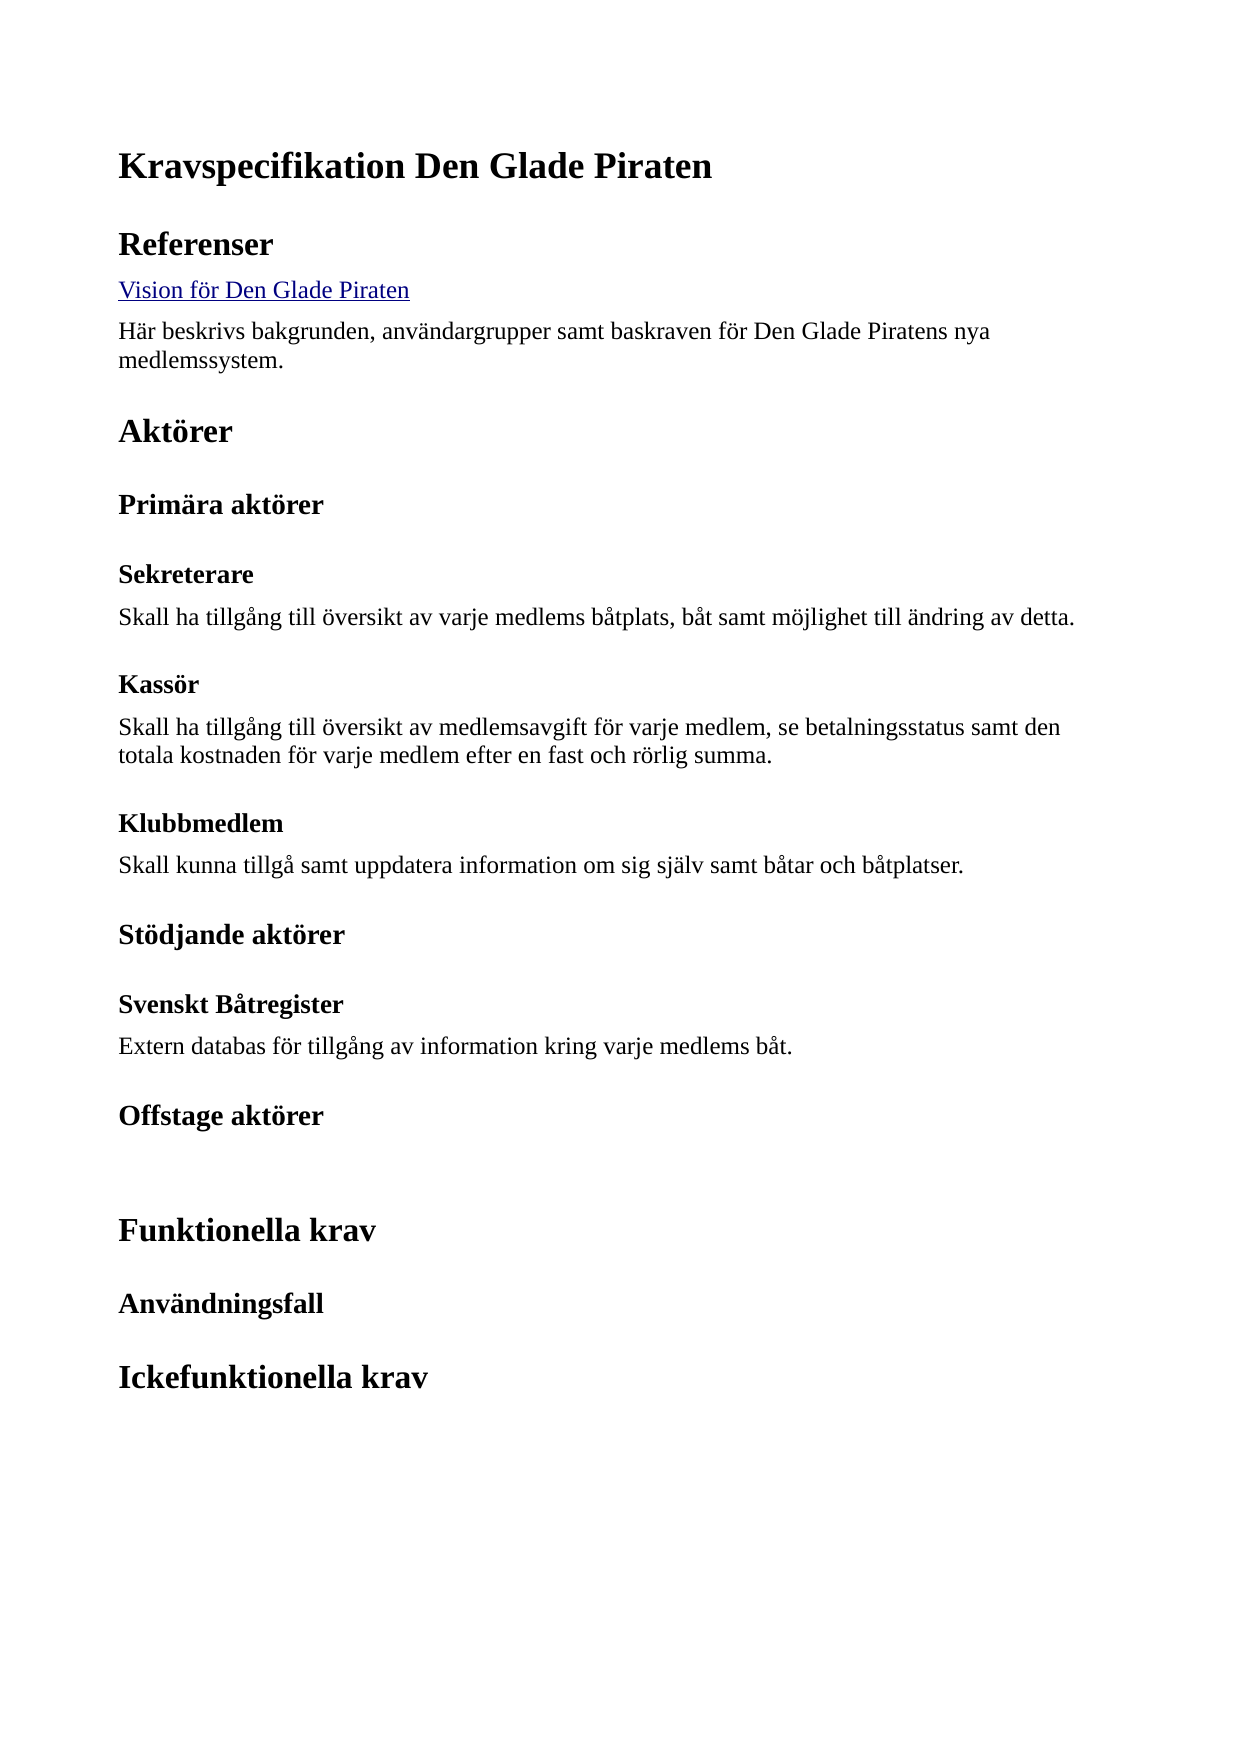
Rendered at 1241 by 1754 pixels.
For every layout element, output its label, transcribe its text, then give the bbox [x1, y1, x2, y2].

text Vision för Den Glade Piraten [118, 275, 1122, 304]
subtitle Stödjande aktörer [118, 917, 1122, 950]
subtitle Sekreterare [118, 558, 1122, 589]
text Skall ha tillgång till översikt av medlemsavgift för varje medlem, se betalningsstatus samt den totala kostnaden för varje medlem efter en fast och rörlig summa. [118, 712, 1122, 769]
subtitle Aktörer [118, 411, 1122, 450]
subtitle Offstage aktörer [118, 1098, 1122, 1131]
subtitle Funktionella krav [118, 1210, 1122, 1249]
text Skall kunna tillgå samt uppdatera information om sig själv samt båtar och båtplatser. [118, 851, 1122, 879]
subtitle Primära aktörer [118, 487, 1122, 521]
text Här beskrivs bakgrunden, användargrupper samt baskraven för Den Glade Piratens nya medlemssystem. [118, 316, 1122, 374]
text Extern databas för tillgång av information kring varje medlems båt. [118, 1031, 1122, 1060]
title Kravspecifikation Den Glade Piraten [118, 143, 1122, 186]
subtitle Kassör [118, 668, 1122, 699]
subtitle Klubbmedlem [118, 807, 1122, 838]
subtitle Referenser [118, 224, 1122, 262]
subtitle Ickefunktionella krav [118, 1357, 1122, 1396]
text Skall ha tillgång till översikt av varje medlems båtplats, båt samt möjlighet till ändring av detta. [118, 602, 1122, 631]
subtitle Användningsfall [118, 1286, 1122, 1320]
subtitle Svenskt Båtregister [118, 988, 1122, 1019]
